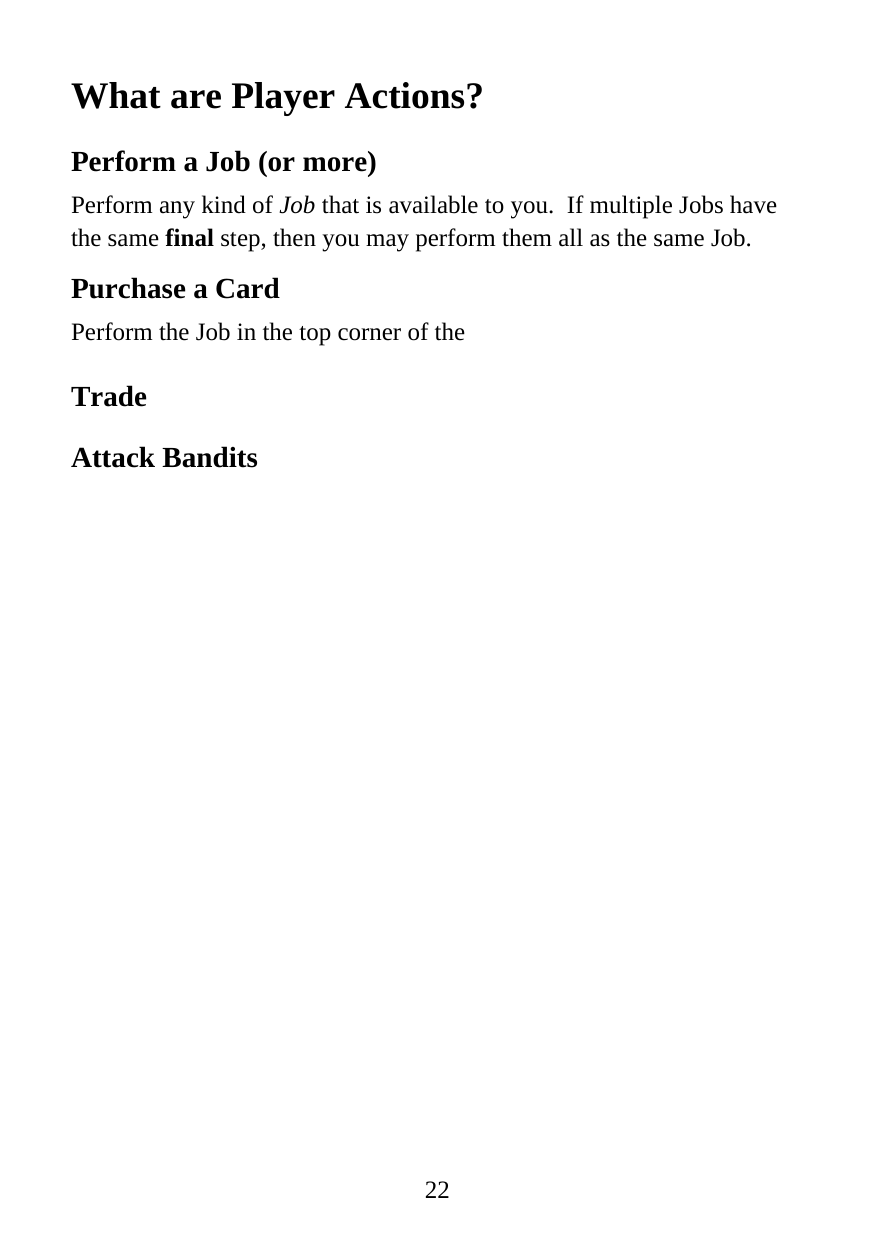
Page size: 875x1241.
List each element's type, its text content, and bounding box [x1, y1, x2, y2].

subtitle Perform a Job (or more) [71, 144, 803, 178]
subtitle What are Player Actions? [71, 74, 803, 117]
subtitle Purchase a Card [71, 271, 803, 304]
text Perform the Job in the top corner of the [71, 317, 803, 346]
subtitle Attack Bandits [71, 440, 803, 473]
subtitle Trade [71, 379, 803, 413]
text Perform any kind of Job that is available to you. If multiple Jobs have the same final step, then you may perform them all as the same Job. [71, 190, 803, 252]
